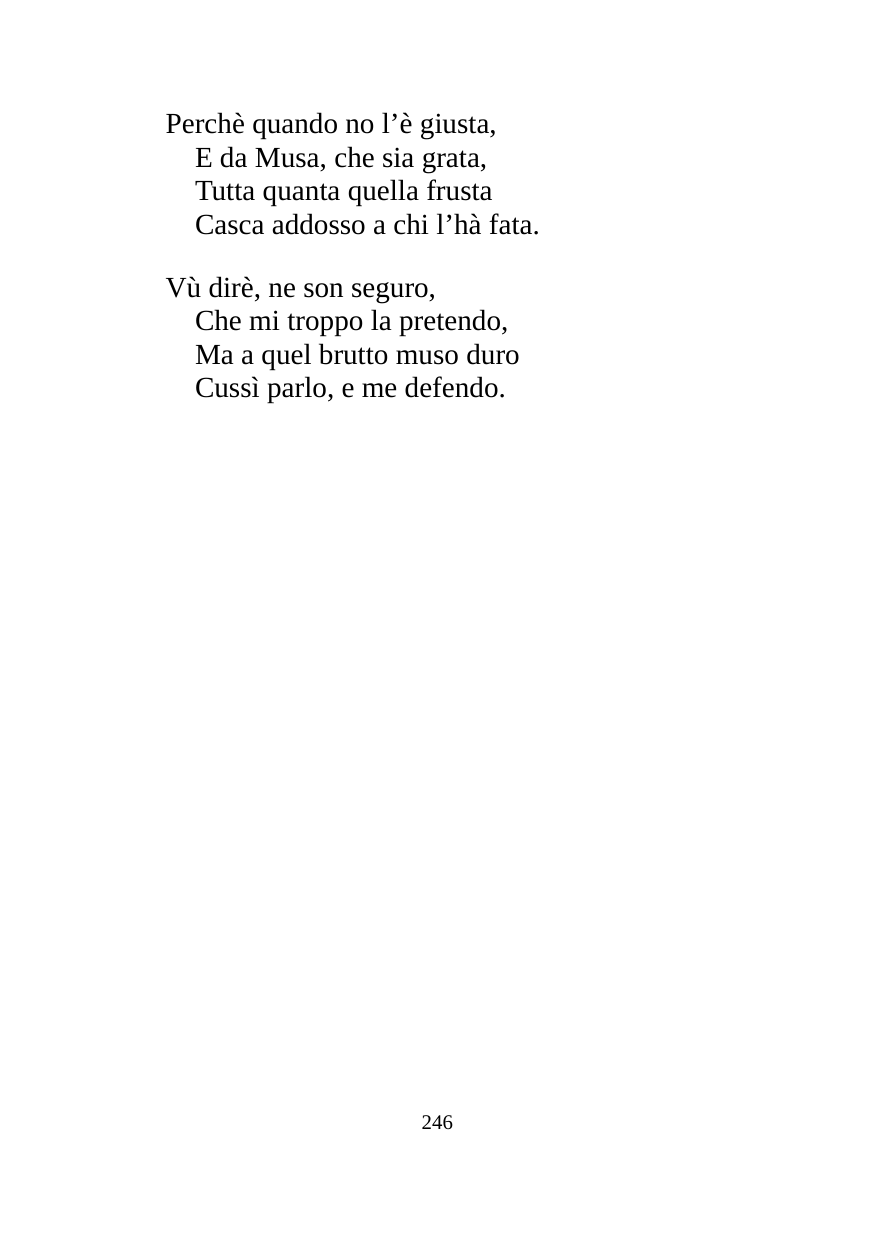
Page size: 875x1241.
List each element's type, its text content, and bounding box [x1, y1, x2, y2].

text Vù dirè, ne son seguro, Che mi troppo la pretendo, Ma a quel brutto muso duro Cussì parlo, e me defendo. [165, 270, 768, 404]
text Perchè quando no l’è giusta, E da Musa, che sia grata, Tutta quanta quella frusta Casca addosso a chi l’hà fata. [165, 106, 768, 240]
